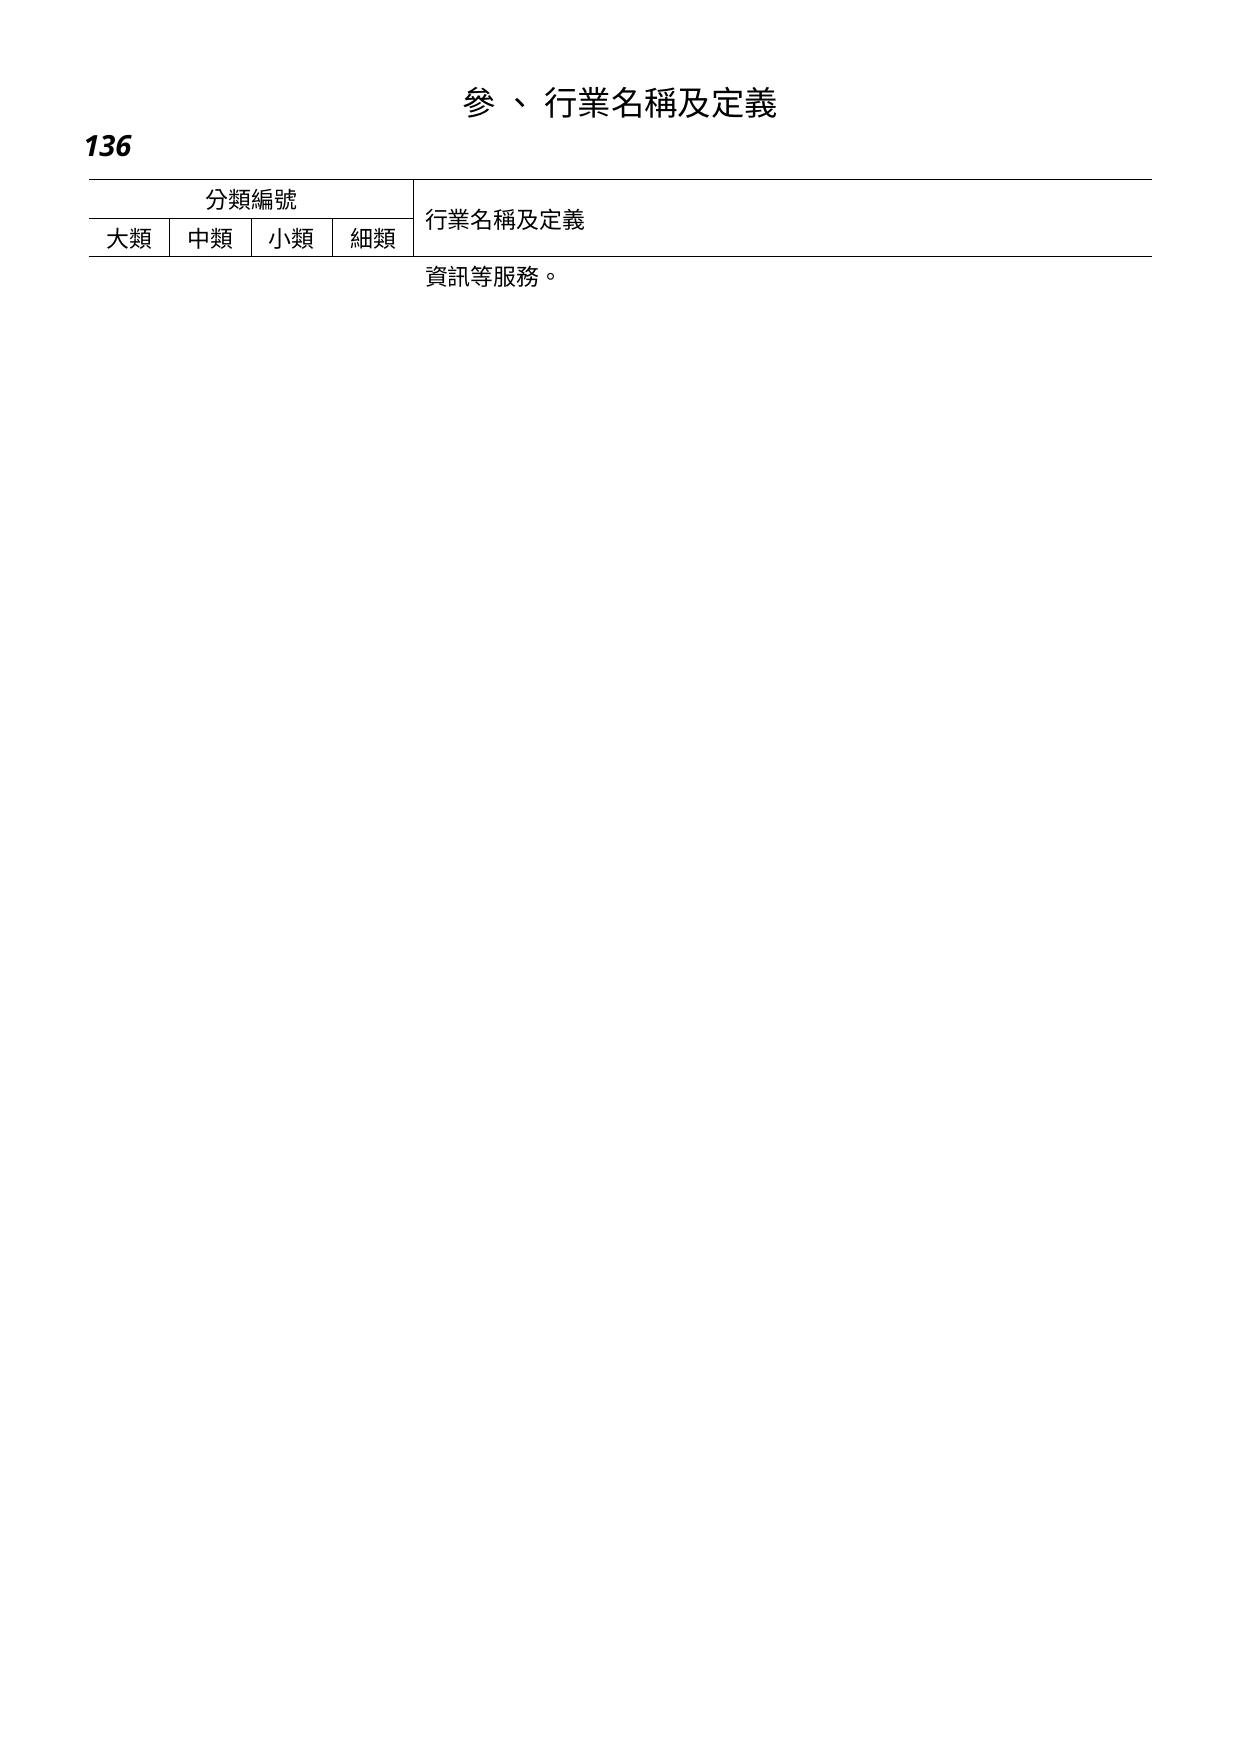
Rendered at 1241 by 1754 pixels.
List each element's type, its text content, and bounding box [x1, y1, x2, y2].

table_header 行業名稱及定義 [414, 180, 1152, 256]
table_cell [251, 257, 332, 1606]
table_cell 細類 [333, 219, 413, 256]
table_cell [332, 257, 413, 1606]
table_cell 小類 [252, 219, 332, 256]
table_cell [89, 257, 170, 1606]
table_header 分類編號 [89, 180, 413, 218]
table_cell [170, 257, 251, 1606]
table_cell 大類 [89, 219, 169, 256]
table_cell 資訊等服務。 [414, 257, 1152, 1606]
table_cell 中類 [170, 219, 251, 256]
